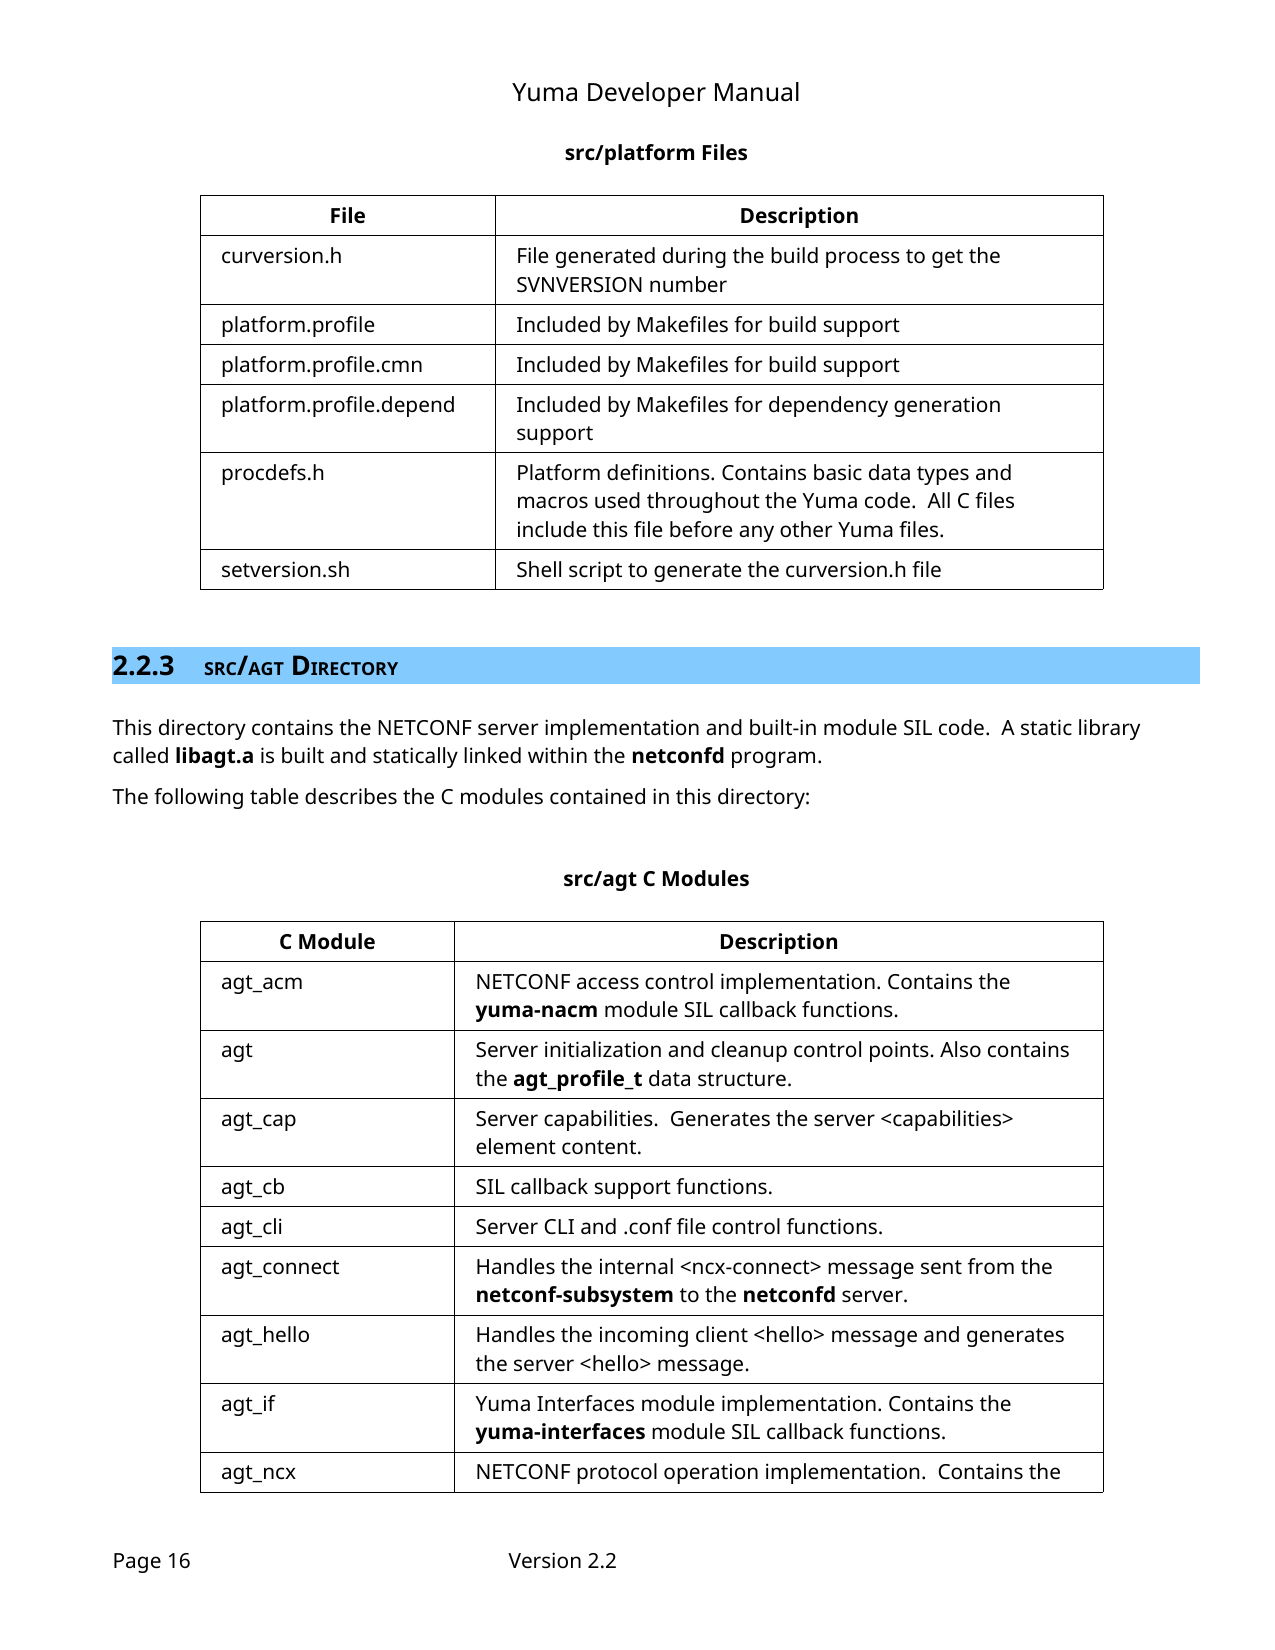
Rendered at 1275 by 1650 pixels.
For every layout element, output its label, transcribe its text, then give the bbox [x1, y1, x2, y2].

table_cell agt_if [201, 1384, 454, 1452]
table_cell agt_cli [201, 1207, 454, 1246]
table_cell agt_ncx [201, 1453, 454, 1492]
table_cell Included by Makefiles for build support [496, 345, 1103, 384]
table_header Description [455, 922, 1103, 961]
table_cell agt_hello [201, 1316, 454, 1383]
text The following table describes the C modules contained in this directory: [112, 782, 1200, 811]
table_header File [201, 196, 495, 235]
subtitle src/agt C Modules [127, 864, 1185, 893]
table_cell Shell script to generate the curversion.h file [496, 550, 1103, 589]
table_cell Yuma Interfaces module implementation. Contains the yuma-interfaces module SIL callback functions. [455, 1384, 1103, 1452]
subtitle src/agt Directory [112, 647, 1200, 684]
table_cell agt_cb [201, 1167, 454, 1206]
table_cell curversion.h [201, 236, 495, 304]
table_cell platform.profile [201, 305, 495, 344]
table_cell setversion.sh [201, 550, 495, 589]
table_cell NETCONF access control implementation. Contains the yuma-nacm module SIL callback functions. [455, 962, 1103, 1029]
table_cell Handles the internal <ncx-connect> message sent from the netconf-subsystem to the netconfd server. [455, 1247, 1103, 1315]
text This directory contains the NETCONF server implementation and built-in module SIL code. A static library called libagt.a is built and statically linked within the netconfd program. [112, 713, 1200, 770]
subtitle src/platform Files [127, 138, 1185, 167]
table_cell SIL callback support functions. [455, 1167, 1103, 1206]
table_cell Server capabilities. Generates the server <capabilities> element content. [455, 1099, 1103, 1166]
table_cell Handles the incoming client <hello> message and generates the server <hello> message. [455, 1316, 1103, 1383]
table_cell procdefs.h [201, 453, 495, 549]
table_cell Included by Makefiles for build support [496, 305, 1103, 344]
table_cell agt_acm [201, 962, 454, 1029]
table_cell File generated during the build process to get the SVNVERSION number [496, 236, 1103, 304]
table_cell Included by Makefiles for dependency generation support [496, 385, 1103, 452]
table_header C Module [201, 922, 454, 961]
table_cell agt_connect [201, 1247, 454, 1315]
table_cell agt_cap [201, 1099, 454, 1166]
table_cell Platform definitions. Contains basic data types and macros used throughout the Yuma code. All C files include this file before any other Yuma files. [496, 453, 1103, 549]
table_cell Server initialization and cleanup control points. Also contains the agt_profile_t data structure. [455, 1031, 1103, 1098]
table_cell platform.profile.depend [201, 385, 495, 452]
table_cell NETCONF protocol operation implementation. Contains the [455, 1453, 1103, 1492]
table_header Description [496, 196, 1103, 235]
table_cell platform.profile.cmn [201, 345, 495, 384]
table_cell Server CLI and .conf file control functions. [455, 1207, 1103, 1246]
table_cell agt [201, 1031, 454, 1098]
